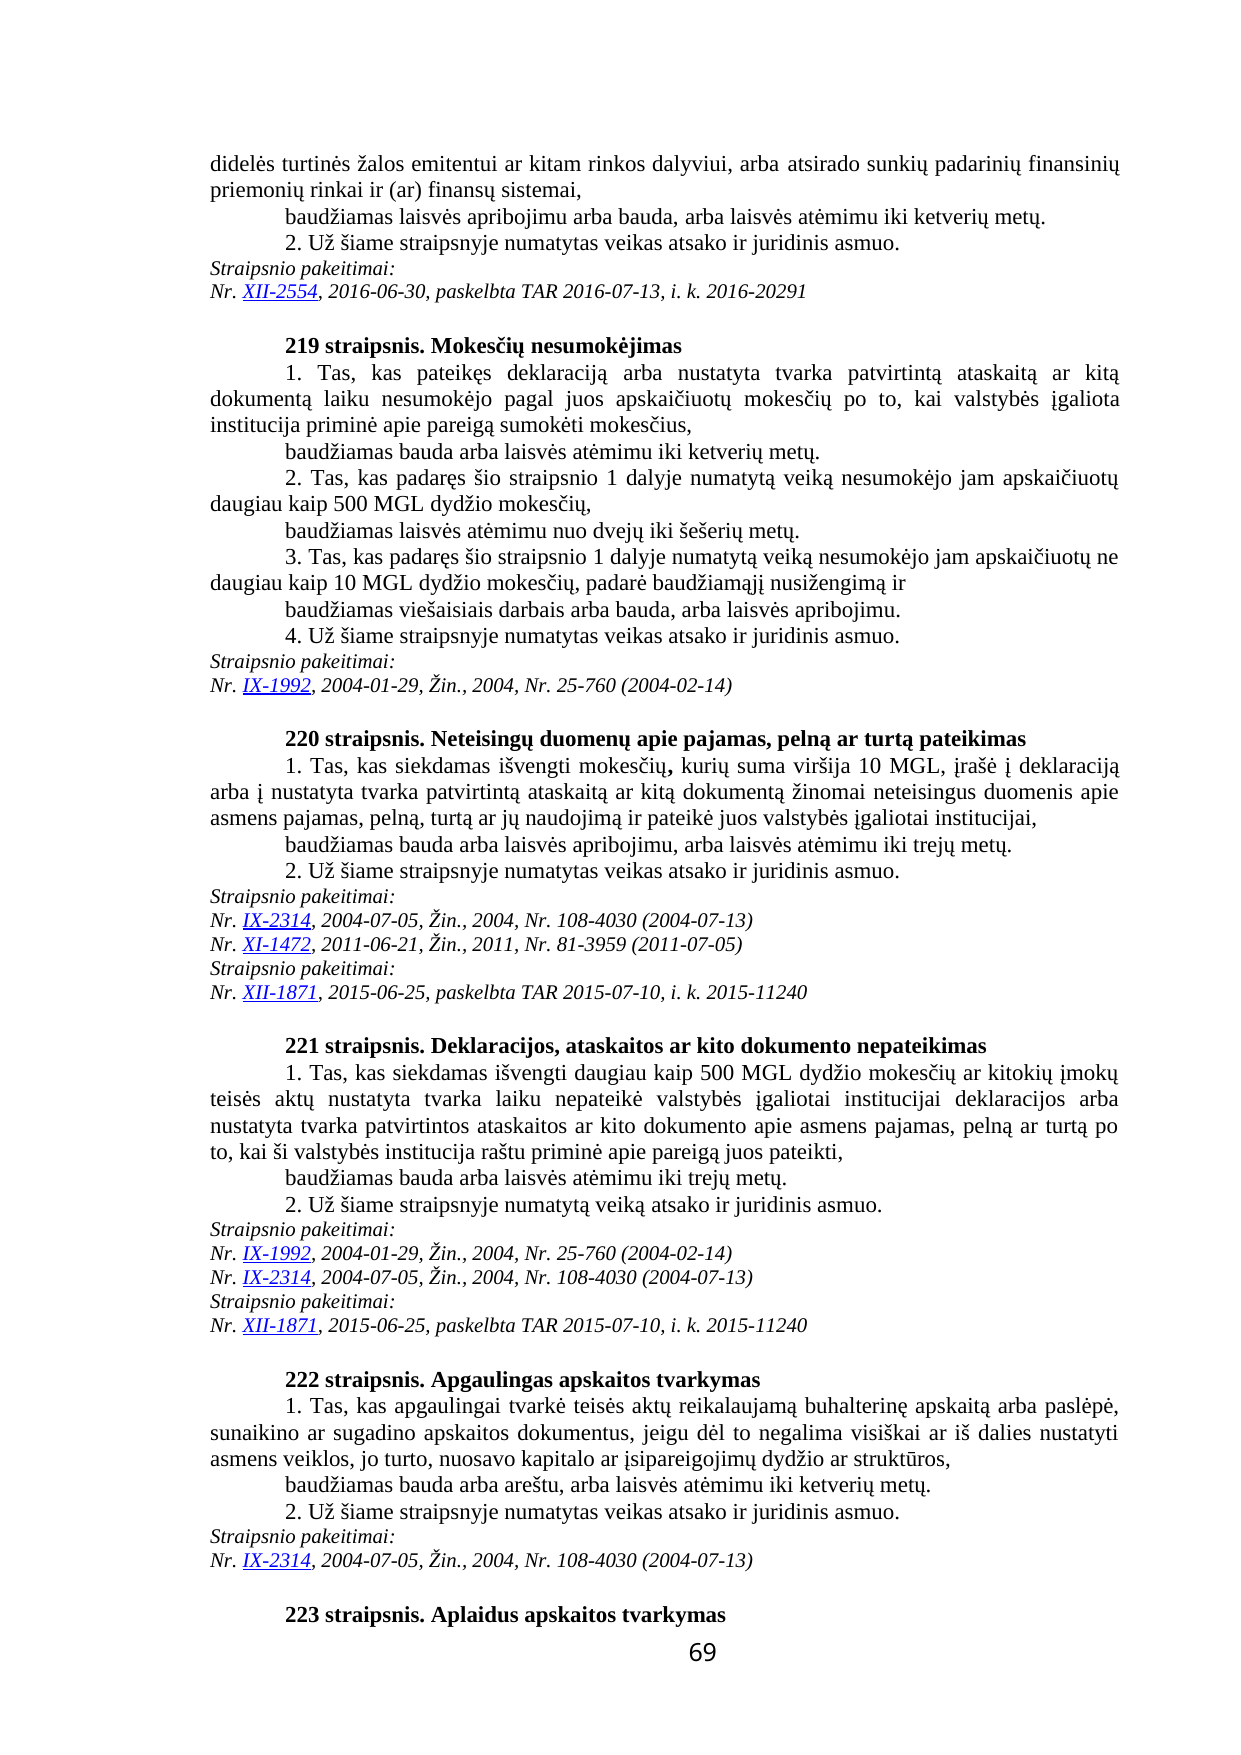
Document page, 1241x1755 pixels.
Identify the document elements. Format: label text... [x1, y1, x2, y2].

text baudžiamas laisvės apribojimu arba bauda, arba laisvės atėmimu iki ketverių metų. [210, 203, 1120, 229]
text Nr. IX-1992, 2004-01-29, Žin., 2004, Nr. 25-760 (2004-02-14) [210, 673, 1120, 697]
text Nr. IX-2314, 2004-07-05, Žin., 2004, Nr. 108-4030 (2004-07-13) [210, 908, 1120, 932]
text Nr. XII-2554, 2016-06-30, paskelbta TAR 2016-07-13, i. k. 2016-20291 [210, 279, 1120, 303]
text 2. Tas, kas padaręs šio straipsnio 1 dalyje numatytą veiką nesumokėjo jam apskaičiuotų daugiau kaip 500 MGL dydžio mokesčių, [210, 464, 1120, 517]
text 2. Už šiame straipsnyje numatytas veikas atsako ir juridinis asmuo. [210, 857, 1120, 883]
text Nr. IX-1992, 2004-01-29, Žin., 2004, Nr. 25-760 (2004-02-14) [210, 1241, 1120, 1265]
text Nr. XII-1871, 2015-06-25, paskelbta TAR 2015-07-10, i. k. 2015-11240 [210, 980, 1120, 1004]
text Straipsnio pakeitimai: [210, 648, 1120, 673]
text Straipsnio pakeitimai: [210, 1289, 1120, 1313]
text 1. Tas, kas apgaulingai tvarkė teisės aktų reikalaujamą buhalterinę apskaitą arba paslėpė, sunaikino ar sugadino apskaitos dokumentus, jeigu dėl to negalima visiškai ar iš dalies nustatyti asmens veiklos, jo turto, nuosavo kapitalo ar įsipareigojimų dydžio ar struktūros, [210, 1392, 1120, 1472]
text Nr. IX-2314, 2004-07-05, Žin., 2004, Nr. 108-4030 (2004-07-13) [210, 1265, 1120, 1289]
text Straipsnio pakeitimai: [210, 255, 1120, 279]
text 223 straipsnis. Aplaidus apskaitos tvarkymas [210, 1601, 1120, 1627]
text 221 straipsnis. Deklaracijos, ataskaitos ar kito dokumento nepateikimas [210, 1033, 1120, 1059]
text 1. Tas, kas siekdamas išvengti mokesčių, kurių suma viršija 10 MGL, įrašė į deklaraciją arba į nustatyta tvarka patvirtintą ataskaitą ar kitą dokumentą žinomai neteisingus duomenis apie asmens pajamas, pelną, turtą ar jų naudojimą ir pateikė juos valstybės įgaliotai institucijai, [210, 752, 1120, 831]
text Nr. XII-1871, 2015-06-25, paskelbta TAR 2015-07-10, i. k. 2015-11240 [210, 1313, 1120, 1337]
text 2. Už šiame straipsnyje numatytą veiką atsako ir juridinis asmuo. [210, 1191, 1120, 1217]
text baudžiamas viešaisiais darbais arba bauda, arba laisvės apribojimu. [210, 596, 1120, 622]
text Nr. XI-1472, 2011-06-21, Žin., 2011, Nr. 81-3959 (2011-07-05) [210, 932, 1120, 956]
text Straipsnio pakeitimai: [210, 956, 1120, 980]
text Straipsnio pakeitimai: [210, 1217, 1120, 1241]
text didelės turtinės žalos emitentui ar kitam rinkos dalyviui, arba atsirado sunkių padarinių finansinių priemonių rinkai ir (ar) finansų sistemai, [210, 150, 1120, 203]
text baudžiamas bauda arba laisvės apribojimu, arba laisvės atėmimu iki trejų metų. [210, 831, 1120, 857]
text Nr. IX-2314, 2004-07-05, Žin., 2004, Nr. 108-4030 (2004-07-13) [210, 1548, 1120, 1572]
text baudžiamas laisvės atėmimu nuo dvejų iki šešerių metų. [210, 517, 1120, 543]
text baudžiamas bauda arba laisvės atėmimu iki ketverių metų. [210, 438, 1120, 464]
text 1. Tas, kas siekdamas išvengti daugiau kaip 500 MGL dydžio mokesčių ar kitokių įmokų teisės aktų nustatyta tvarka laiku nepateikė valstybės įgaliotai institucijai deklaracijos arba nustatyta tvarka patvirtintos ataskaitos ar kito dokumento apie asmens pajamas, pelną ar turtą po to, kai ši valstybės institucija raštu priminė apie pareigą juos pateikti, [210, 1059, 1120, 1164]
text 3. Tas, kas padaręs šio straipsnio 1 dalyje numatytą veiką nesumokėjo jam apskaičiuotų ne daugiau kaip 10 MGL dydžio mokesčių, padarė baudžiamąjį nusižengimą ir [210, 543, 1120, 596]
text 1. Tas, kas pateikęs deklaraciją arba nustatyta tvarka patvirtintą ataskaitą ar kitą dokumentą laiku nesumokėjo pagal juos apskaičiuotų mokesčių po to, kai valstybės įgaliota institucija priminė apie pareigą sumokėti mokesčius, [210, 359, 1120, 438]
text baudžiamas bauda arba areštu, arba laisvės atėmimu iki ketverių metų. [210, 1472, 1120, 1498]
text 2. Už šiame straipsnyje numatytas veikas atsako ir juridinis asmuo. [210, 229, 1120, 255]
text Straipsnio pakeitimai: [210, 1524, 1120, 1548]
text baudžiamas bauda arba laisvės atėmimu iki trejų metų. [210, 1164, 1120, 1191]
text 2. Už šiame straipsnyje numatytas veikas atsako ir juridinis asmuo. [210, 1498, 1120, 1524]
text 222 straipsnis. Apgaulingas apskaitos tvarkymas [210, 1366, 1120, 1392]
text Straipsnio pakeitimai: [210, 883, 1120, 908]
text 219 straipsnis. Mokesčių nesumokėjimas [210, 332, 1120, 359]
text 4. Už šiame straipsnyje numatytas veikas atsako ir juridinis asmuo. [210, 622, 1120, 648]
text 220 straipsnis. Neteisingų duomenų apie pajamas, pelną ar turtą pateikimas [210, 725, 1120, 752]
